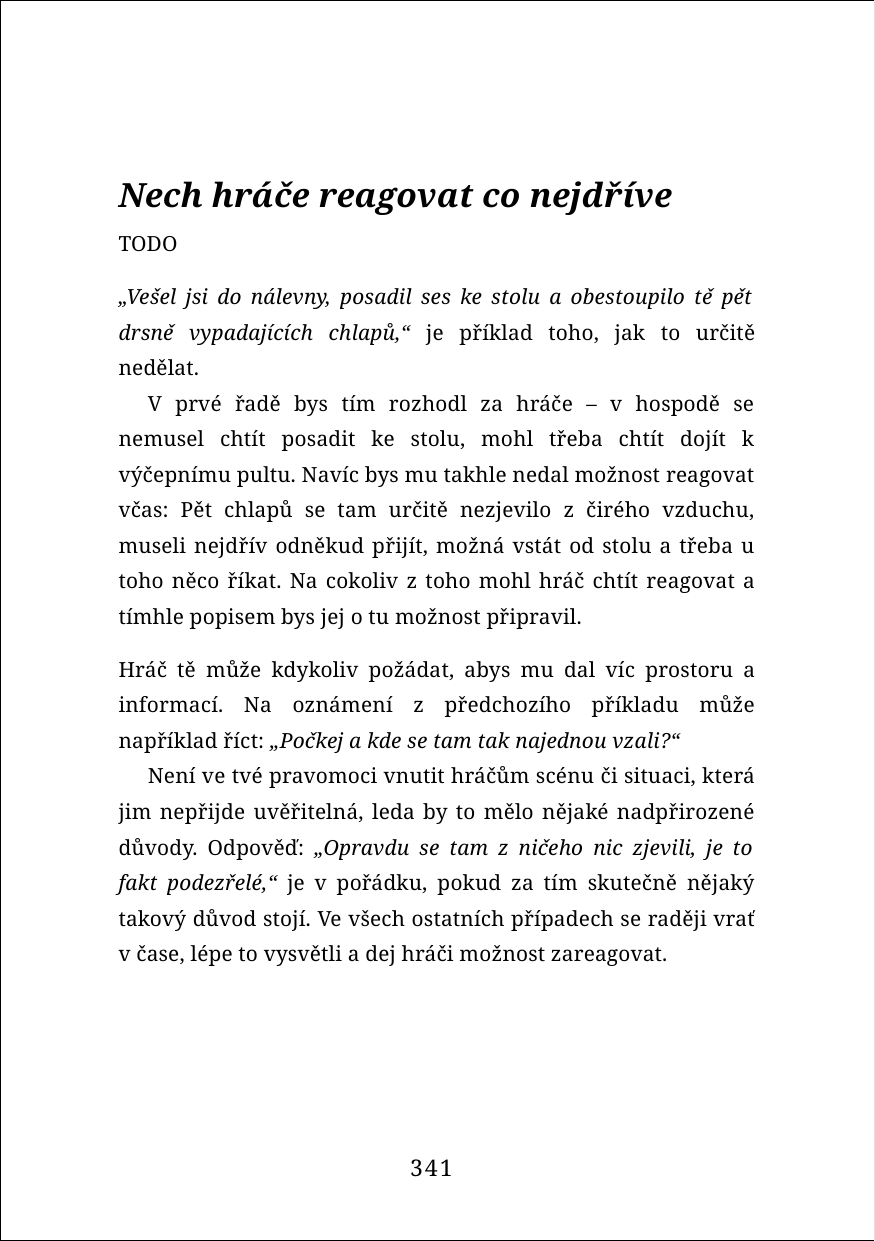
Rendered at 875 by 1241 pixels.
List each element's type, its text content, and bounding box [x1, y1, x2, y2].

text TODO [118, 229, 756, 257]
text „Vešel jsi do nálevny, posadil ses ke stolu a obestoupilo tě pět drsně vypadajících chlapů,“ je příklad toho, jak to určitě nedělat. V prvé řadě bys tím rozhodl za hráče – v hospodě se nemusel chtít posadit ke stolu, mohl třeba chtít dojít k výčepnímu pultu. Navíc bys mu takhle nedal možnost reagovat včas: Pět chlapů se tam určitě nezjevilo z čirého vzduchu, museli nejdřív odněkud přijít, možná vstát od stolu a třeba u toho něco říkat. Na cokoliv z toho mohl hráč chtít reagovat a tímhle popisem bys jej o tu možnost připravil. [118, 282, 756, 630]
subtitle Nech hráče reagovat co nejdříve [118, 172, 756, 217]
text Hráč tě může kdykoliv požádat, abys mu dal víc prostoru a informací. Na oznámení z předchozího příkladu může například říct: „Počkej a kde se tam tak najednou vzali?“ Není ve tvé pravomoci vnutit hráčům scénu či situaci, která jim nepřijde uvěřitelná, leda by to mělo nějaké nadpřirozené důvody. Odpověď: „Opravdu se tam z ničeho nic zjevili, je to fakt podezřelé,“ je v pořádku, pokud za tím skutečně nějaký takový důvod stojí. Ve všech ostatních případech se raději vrať v čase, lépe to vysvětli a dej hráči možnost zareagovat. [118, 655, 756, 968]
